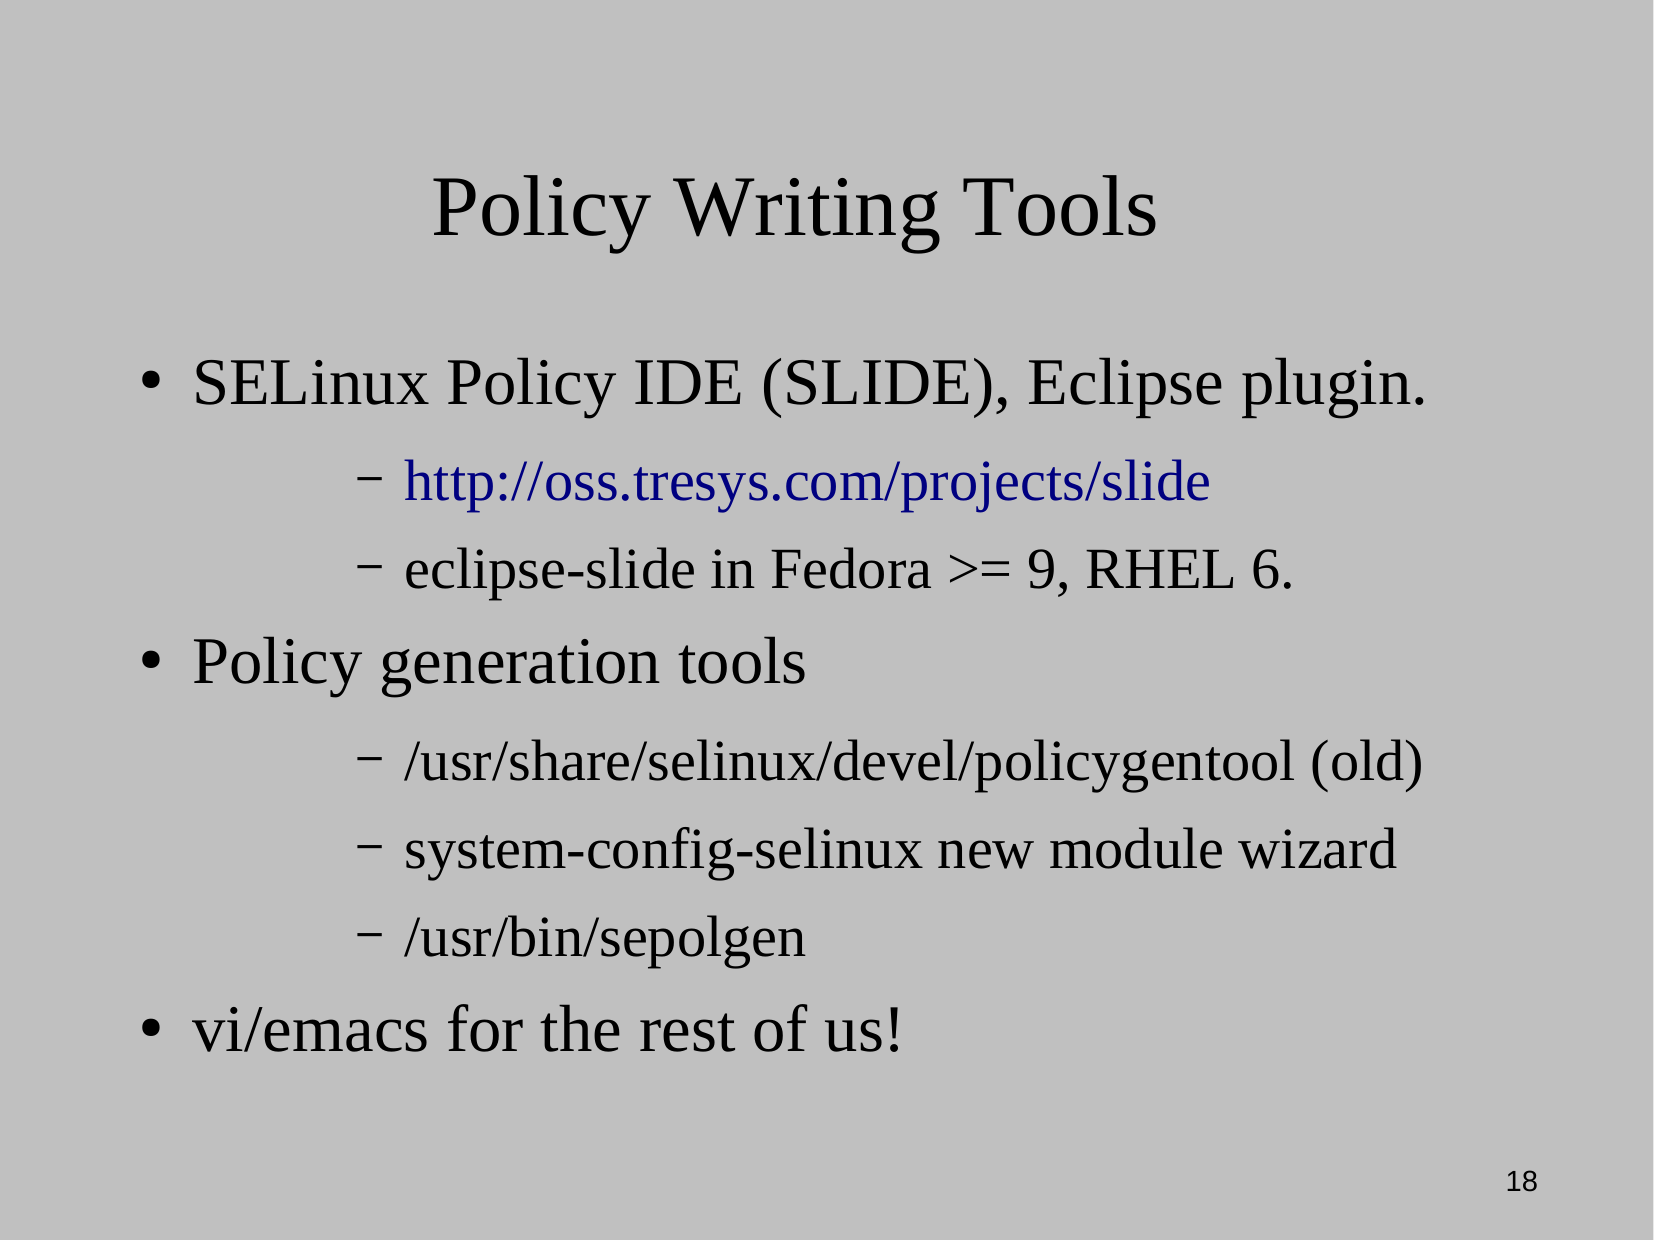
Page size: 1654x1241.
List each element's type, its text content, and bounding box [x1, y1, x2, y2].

title Policy Writing Tools [312, 110, 1280, 303]
list SELinux Policy IDE (SLIDE), Eclipse plugin. http://oss.tresys.com/projects/slide eclipse-slide in Fedora >= 9, RHEL 6. Policy generation tools /usr/share/selinux/devel/policygentool (old) system-config-selinux new module wizard /usr/bin/sepolgen vi/emacs for the rest of us! [121, 344, 1534, 1111]
